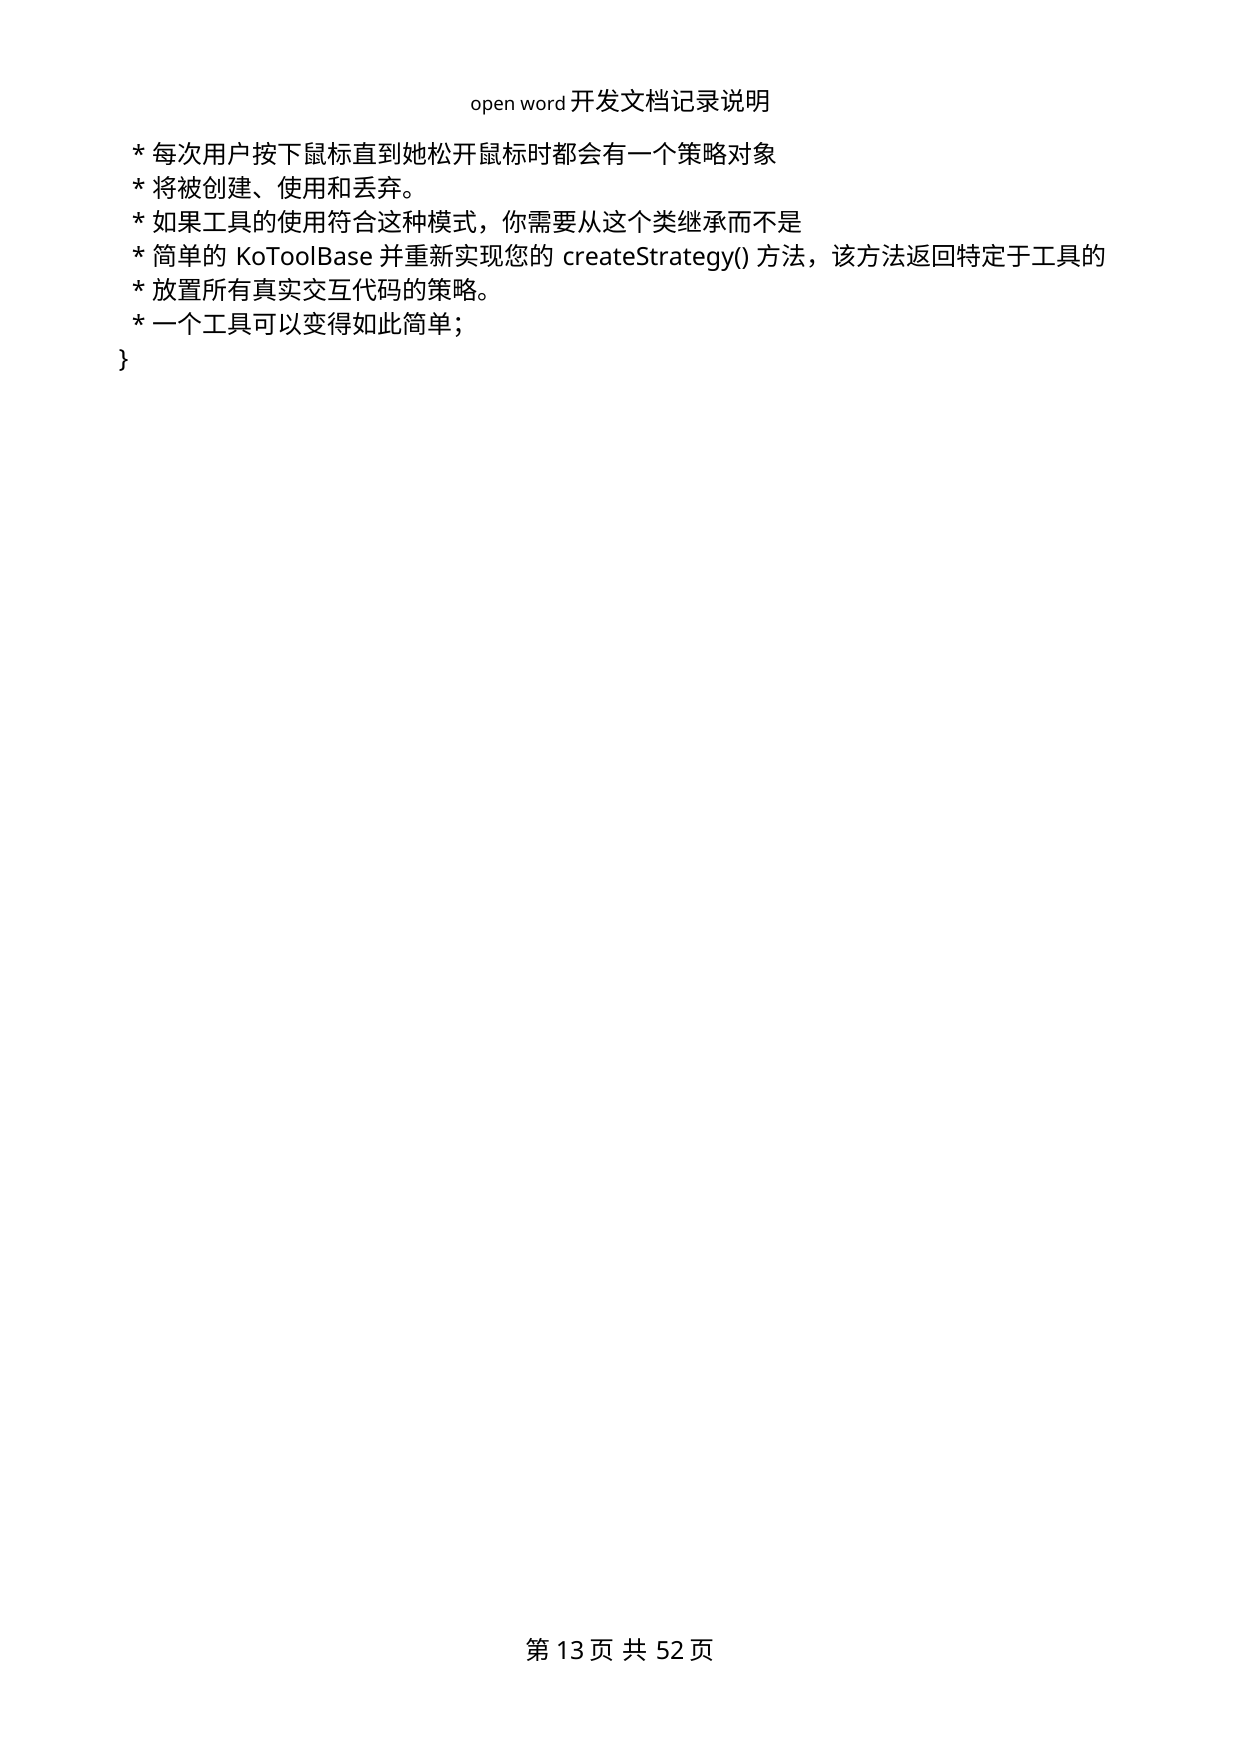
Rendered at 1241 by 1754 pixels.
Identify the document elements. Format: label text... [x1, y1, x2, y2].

text } [119, 341, 1121, 375]
text * 一个工具可以变得如此简单； [119, 307, 1121, 341]
text * 放置所有真实交互代码的策略。 [119, 273, 1121, 307]
text * 将被创建、使用和丢弃。 [119, 171, 1121, 205]
text * 如果工具的使用符合这种模式，你需要从这个类继承而不是 [119, 205, 1121, 239]
text * 简单的 KoToolBase 并重新实现您的 createStrategy() 方法，该方法返回特定于工具的 [119, 239, 1121, 273]
text * 每次用户按下鼠标直到她松开鼠标时都会有一个策略对象 [119, 137, 1121, 171]
